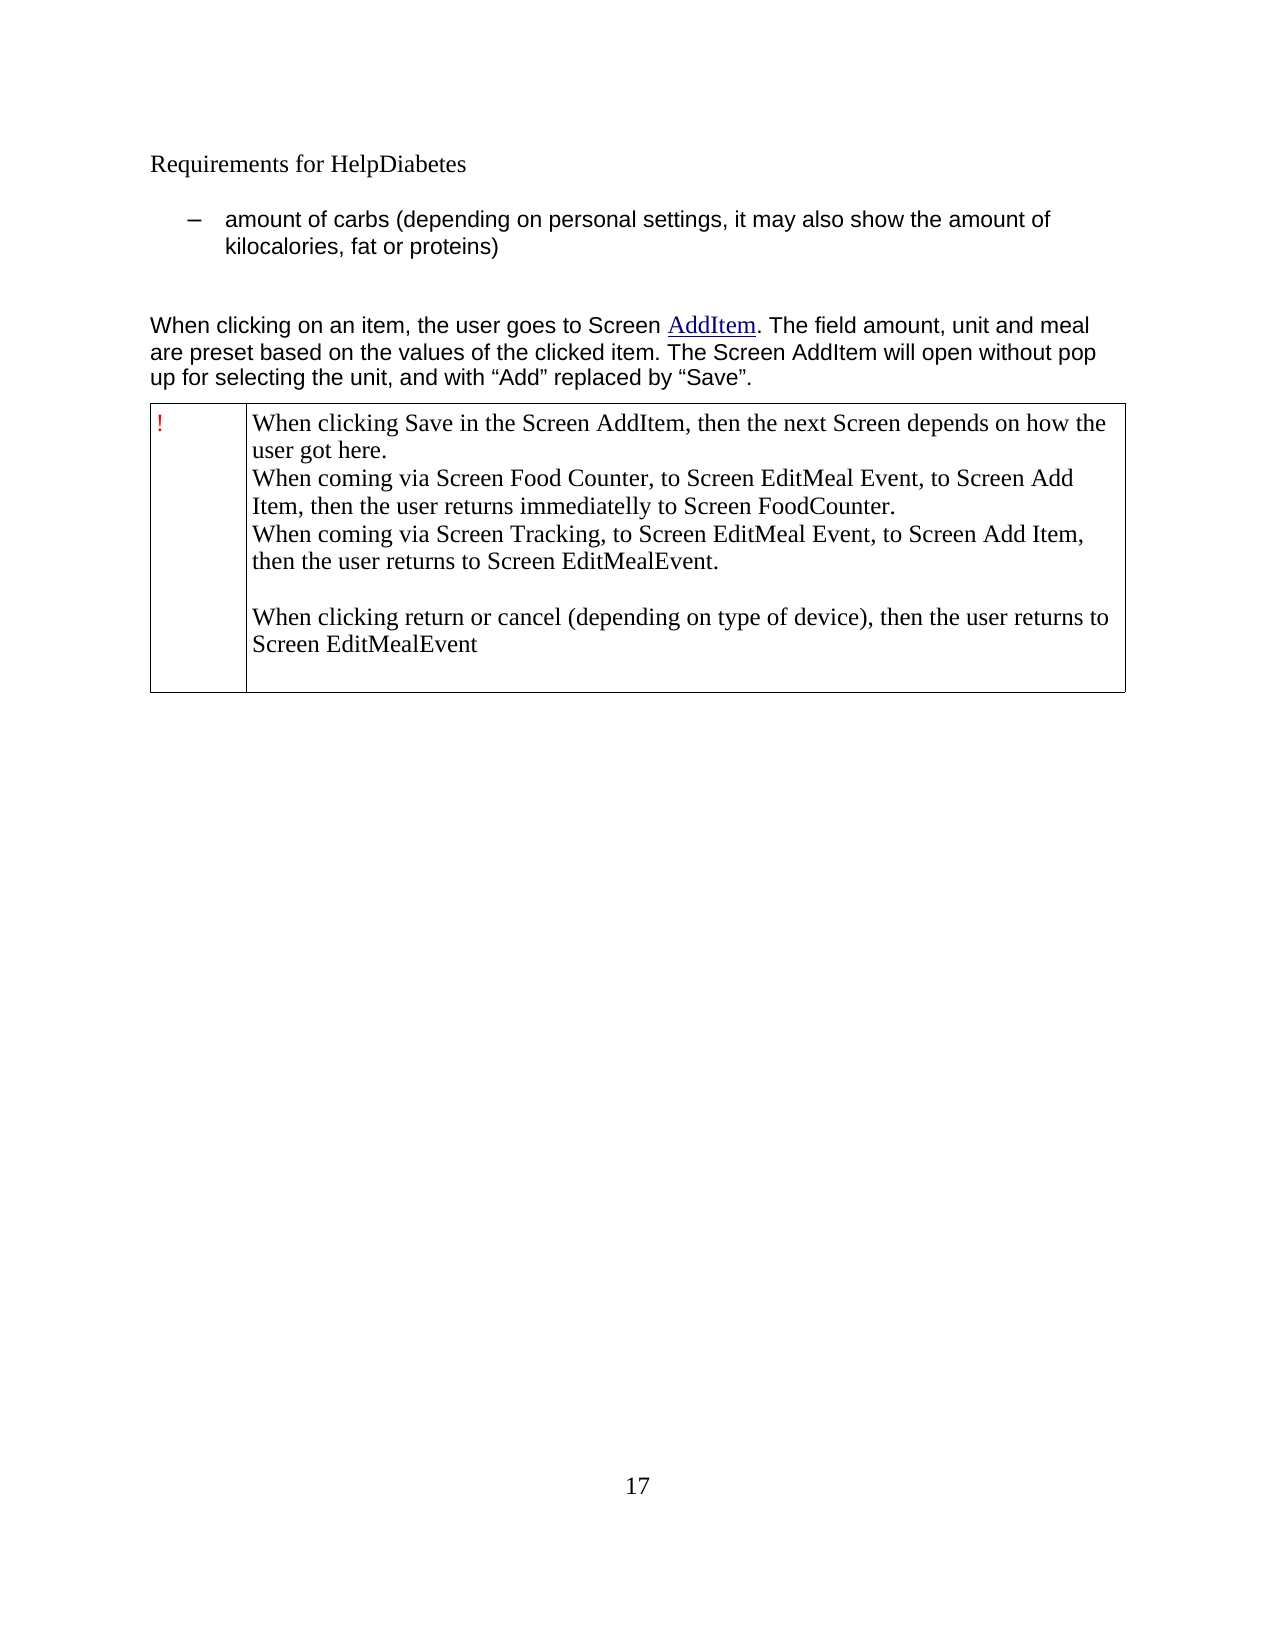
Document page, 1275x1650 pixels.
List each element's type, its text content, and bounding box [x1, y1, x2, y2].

table_header When clicking Save in the Screen AddItem, then the next Screen depends on how the user got here. When coming via Screen Food Counter, to Screen EditMeal Event, to Screen Add Item, then the user returns immediatelly to Screen FoodCounter. When coming via Screen Tracking, to Screen EditMeal Event, to Screen Add Item, then the user returns to Screen EditMealEvent. When clicking return or cancel (depending on type of device), then the user returns to Screen EditMealEvent [247, 404, 1125, 692]
table_header ! [151, 404, 246, 692]
text When clicking on an item, the user goes to Screen AddItem. The field amount, unit and meal are preset based on the values of the clicked item. The Screen AddItem will open without pop up for selecting the unit, and with “Add” replaced by “Save”. [150, 312, 1125, 391]
list amount of carbs (depending on personal settings, it may also show the amount of kilocalories, fat or proteins) [187, 207, 1125, 259]
